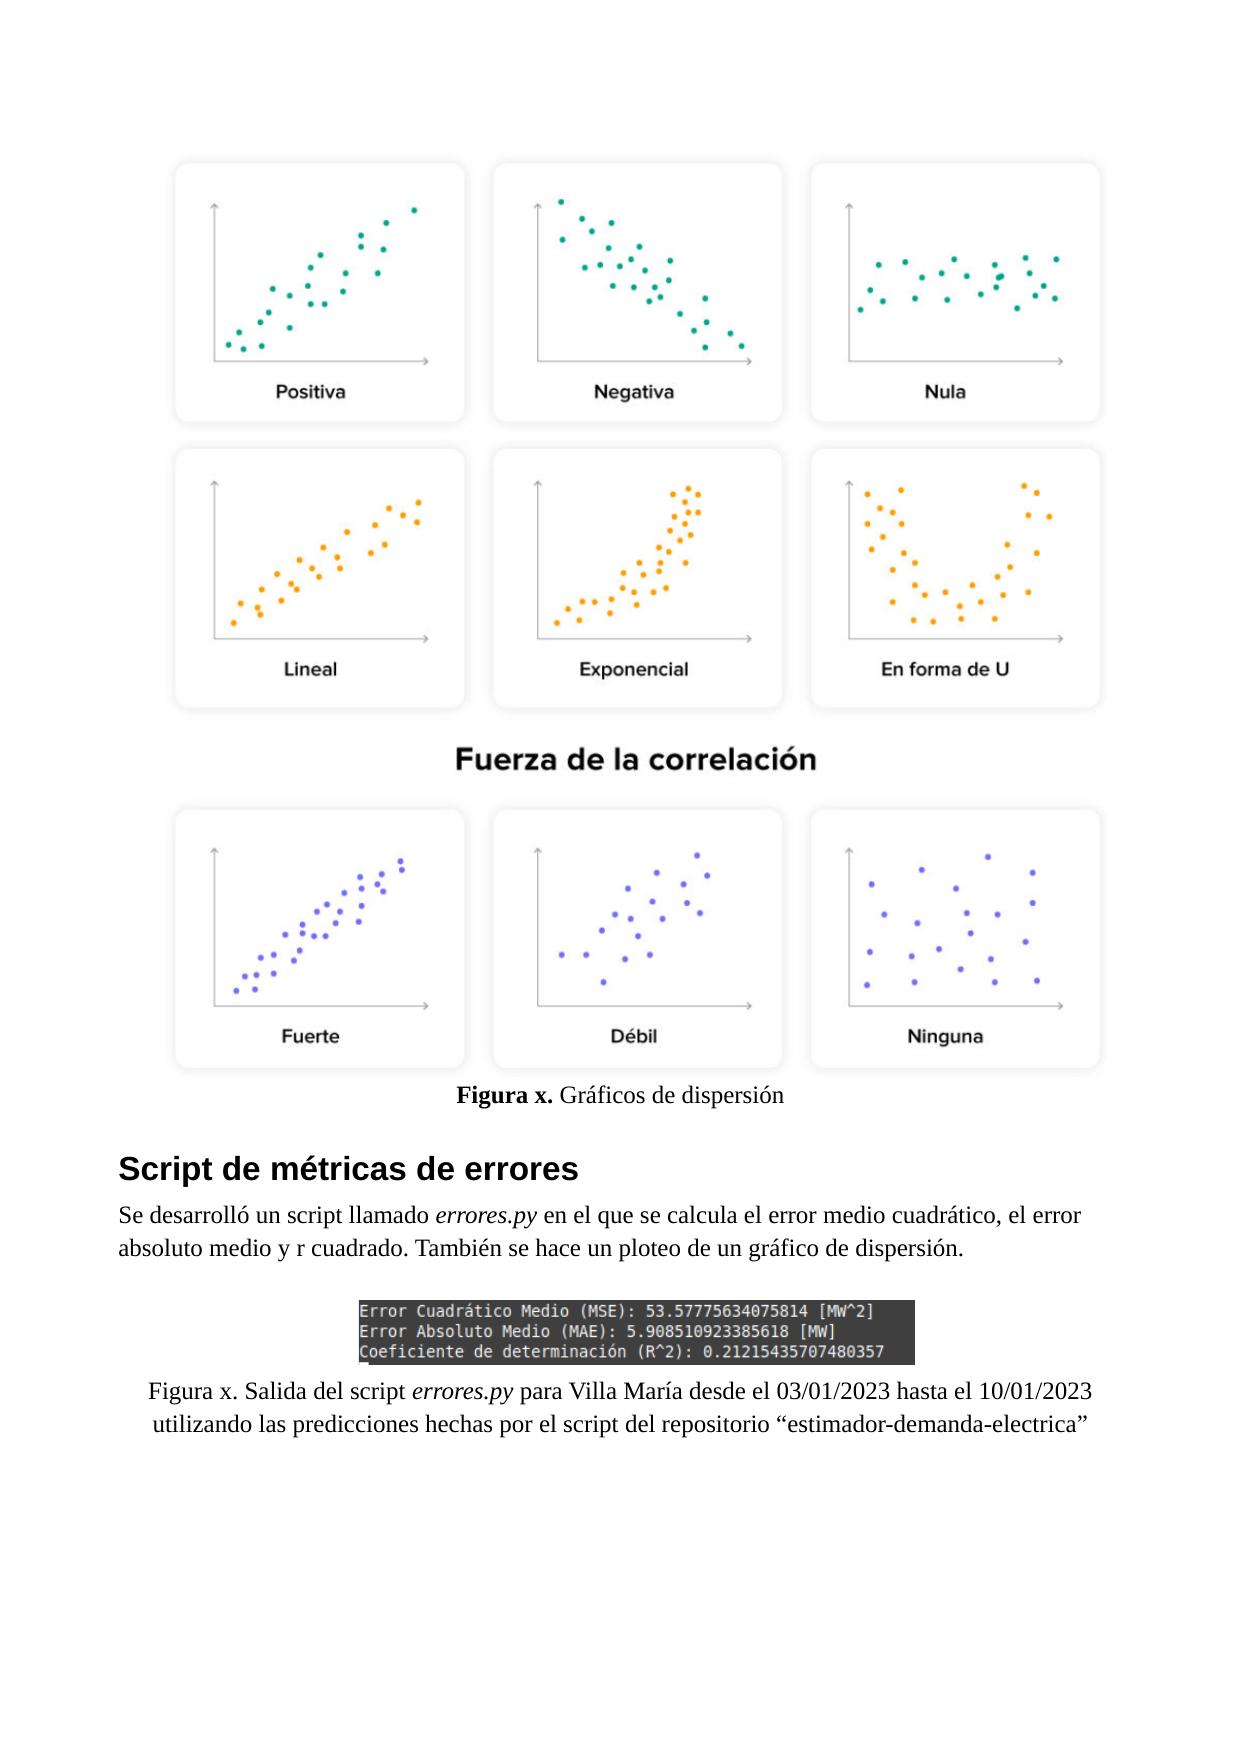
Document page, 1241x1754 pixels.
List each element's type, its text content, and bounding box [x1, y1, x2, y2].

text Figura x. Salida del script errores.py para Villa María desde el 03/01/2023 hasta el 10/01/2023 utilizando las predicciones hechas por el script del repositorio “estimador-demanda-electrica” [118, 1376, 1122, 1437]
text Se desarrolló un script llamado errores.py en el que se calcula el error medio cuadrático, el error absoluto medio y r cuadrado. También se hace un ploteo de un gráfico de dispersión. [118, 1200, 1122, 1262]
picture [165, 146, 1108, 1077]
subtitle Script de métricas de errores [118, 1149, 1122, 1187]
text Figura x. Gráficos de dispersión [118, 118, 1122, 1109]
